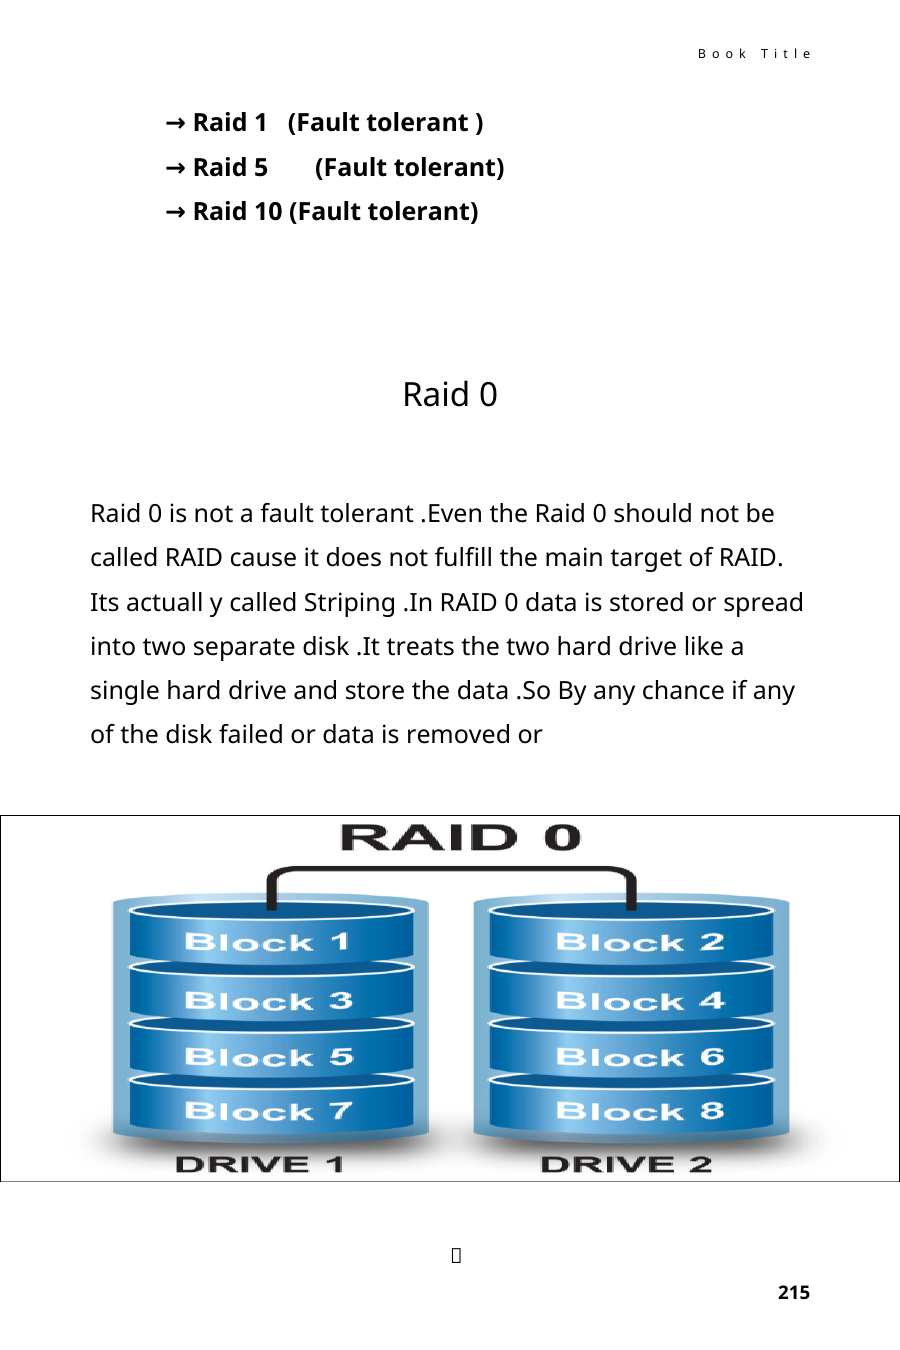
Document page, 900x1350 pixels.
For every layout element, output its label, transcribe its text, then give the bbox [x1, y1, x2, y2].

text Raid 0 [90, 371, 810, 416]
text → Raid 1 (Fault tolerant ) [90, 105, 810, 139]
text → Raid 5 (Fault tolerant) [90, 149, 810, 183]
text → Raid 10 (Fault tolerant) [90, 193, 810, 228]
picture [0, 815, 900, 1182]
text Raid 0 is not a fault tolerant .Even the Raid 0 should not be called RAID cause it does not fulfill the main target of RAID. Its actuall y called Striping .In RAID 0 data is stored or spread into two separate disk .It treats the two hard drive like a single hard drive and store the data .So By any chance if any of the disk failed or data is removed or [90, 496, 810, 751]
